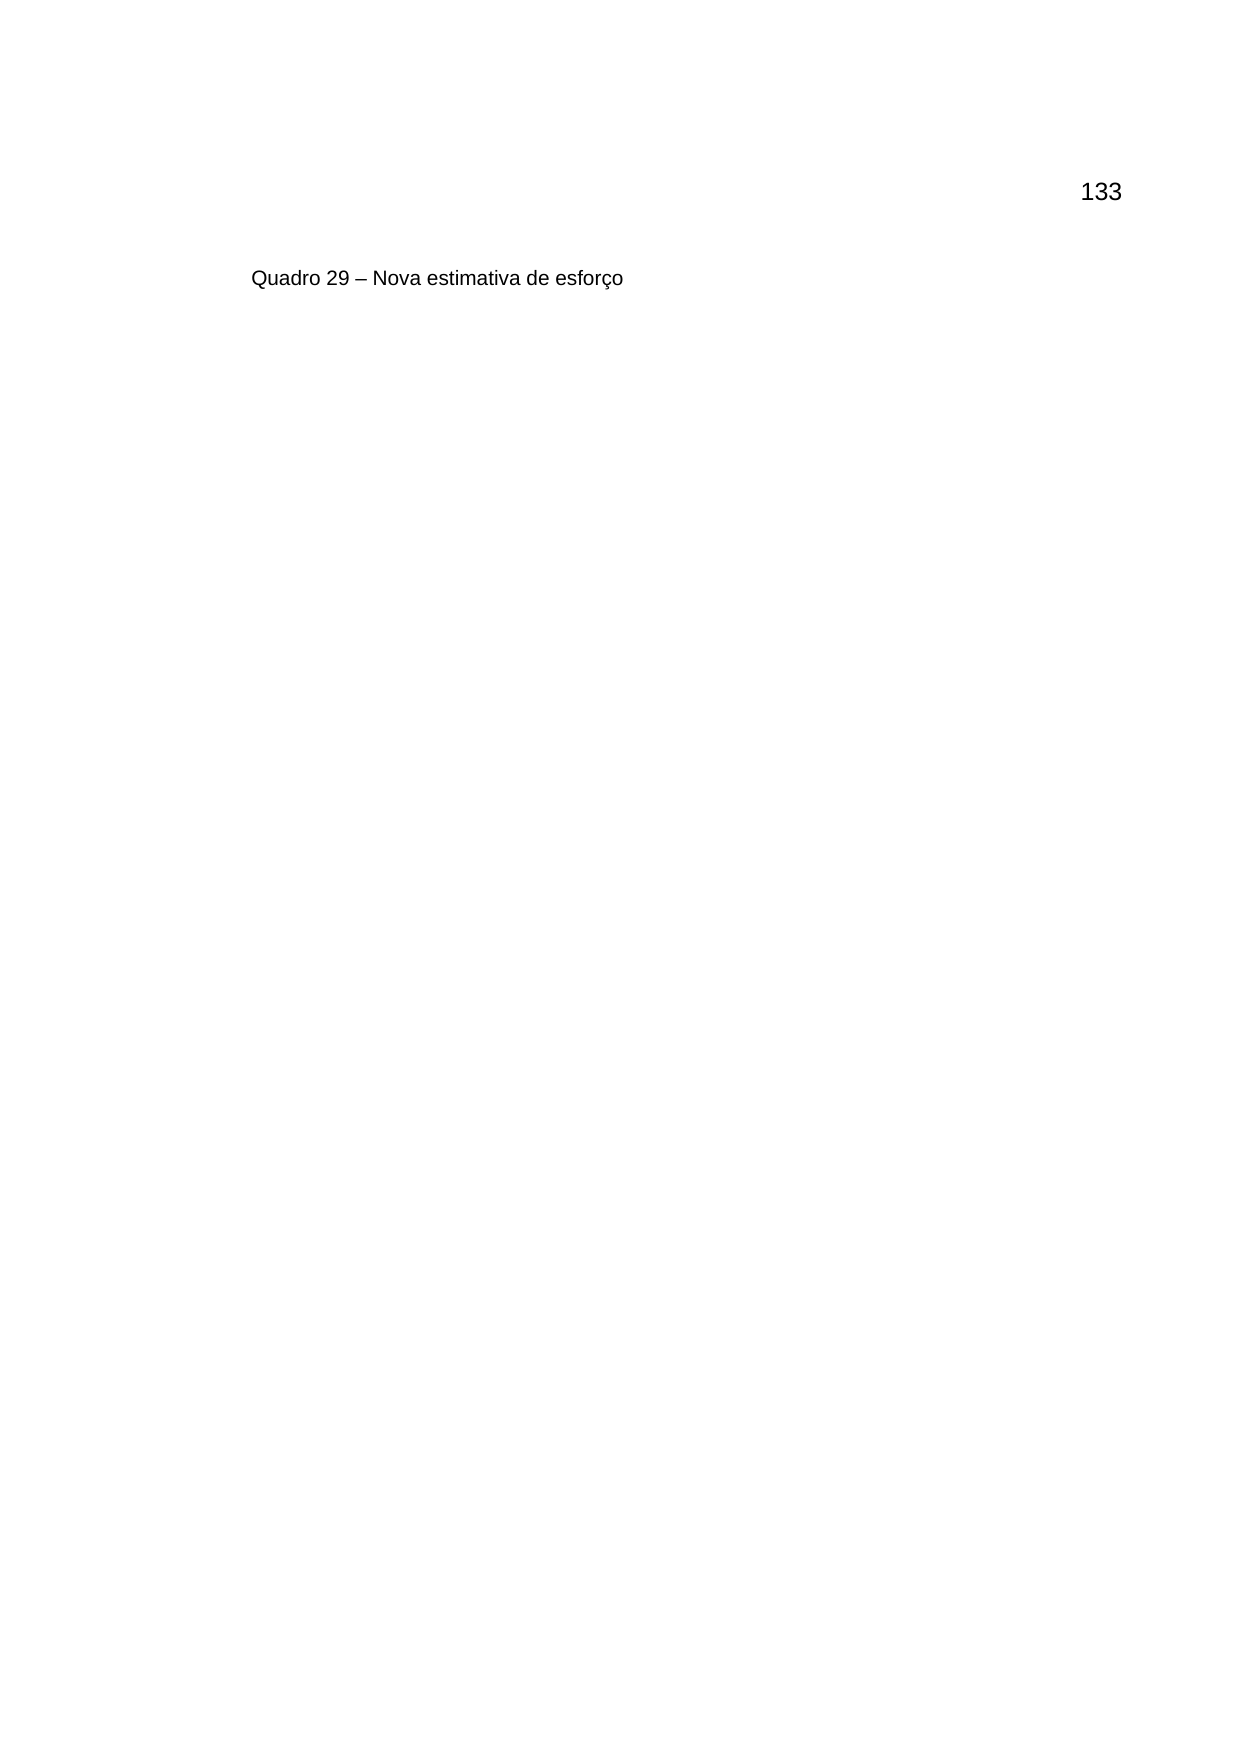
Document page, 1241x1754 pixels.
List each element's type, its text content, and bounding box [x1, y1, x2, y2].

text Quadro 29 – Nova estimativa de esforço [177, 266, 1122, 290]
